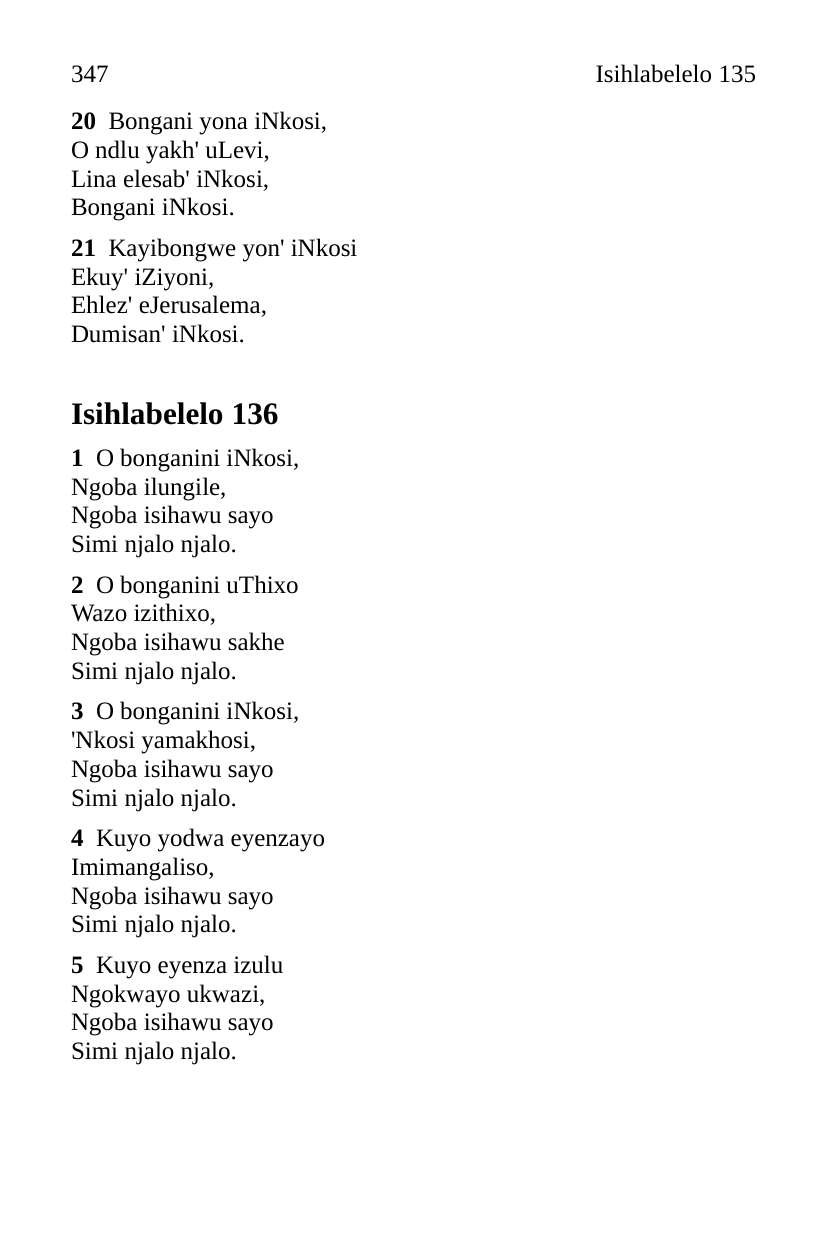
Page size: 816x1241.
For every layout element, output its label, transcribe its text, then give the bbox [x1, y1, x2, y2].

text Ngoba isihawu sayo [71, 500, 756, 529]
text 4 Kuyo yodwa eyenzayo [71, 823, 756, 852]
text Isihlabelelo 136 [71, 395, 756, 431]
text Bongani iNkosi. [71, 192, 756, 221]
text Ngokwayo ukwazi, [71, 979, 756, 1007]
text Ngoba isihawu sayo [71, 754, 756, 783]
text O ndlu yakh' uLevi, [71, 135, 756, 164]
text Ngoba isihawu sayo [71, 1007, 756, 1036]
text Dumisan' iNkosi. [71, 319, 756, 348]
text Ngoba ilungile, [71, 472, 756, 500]
text Ehlez' eJerusalema, [71, 291, 756, 319]
text Simi njalo njalo. [71, 656, 756, 685]
text 21 Kayibongwe yon' iNkosi [71, 233, 756, 262]
text 20 Bongani yona iNkosi, [71, 106, 756, 135]
text 3 O bonganini iNkosi, [71, 696, 756, 725]
text 5 Kuyo eyenza izulu [71, 950, 756, 979]
text 1 O bonganini iNkosi, [71, 443, 756, 472]
text 'Nkosi yamakhosi, [71, 725, 756, 754]
text Wazo izithixo, [71, 598, 756, 627]
text Ngoba isihawu sakhe [71, 627, 756, 656]
text 2 O bonganini uThixo [71, 570, 756, 598]
text Simi njalo njalo. [71, 783, 756, 811]
text Ngoba isihawu sayo [71, 881, 756, 909]
text Simi njalo njalo. [71, 529, 756, 558]
text Ekuy' iZiyoni, [71, 262, 756, 291]
text Simi njalo njalo. [71, 1036, 756, 1065]
text Simi njalo njalo. [71, 909, 756, 938]
text Imimangaliso, [71, 852, 756, 881]
text Lina elesab' iNkosi, [71, 164, 756, 192]
